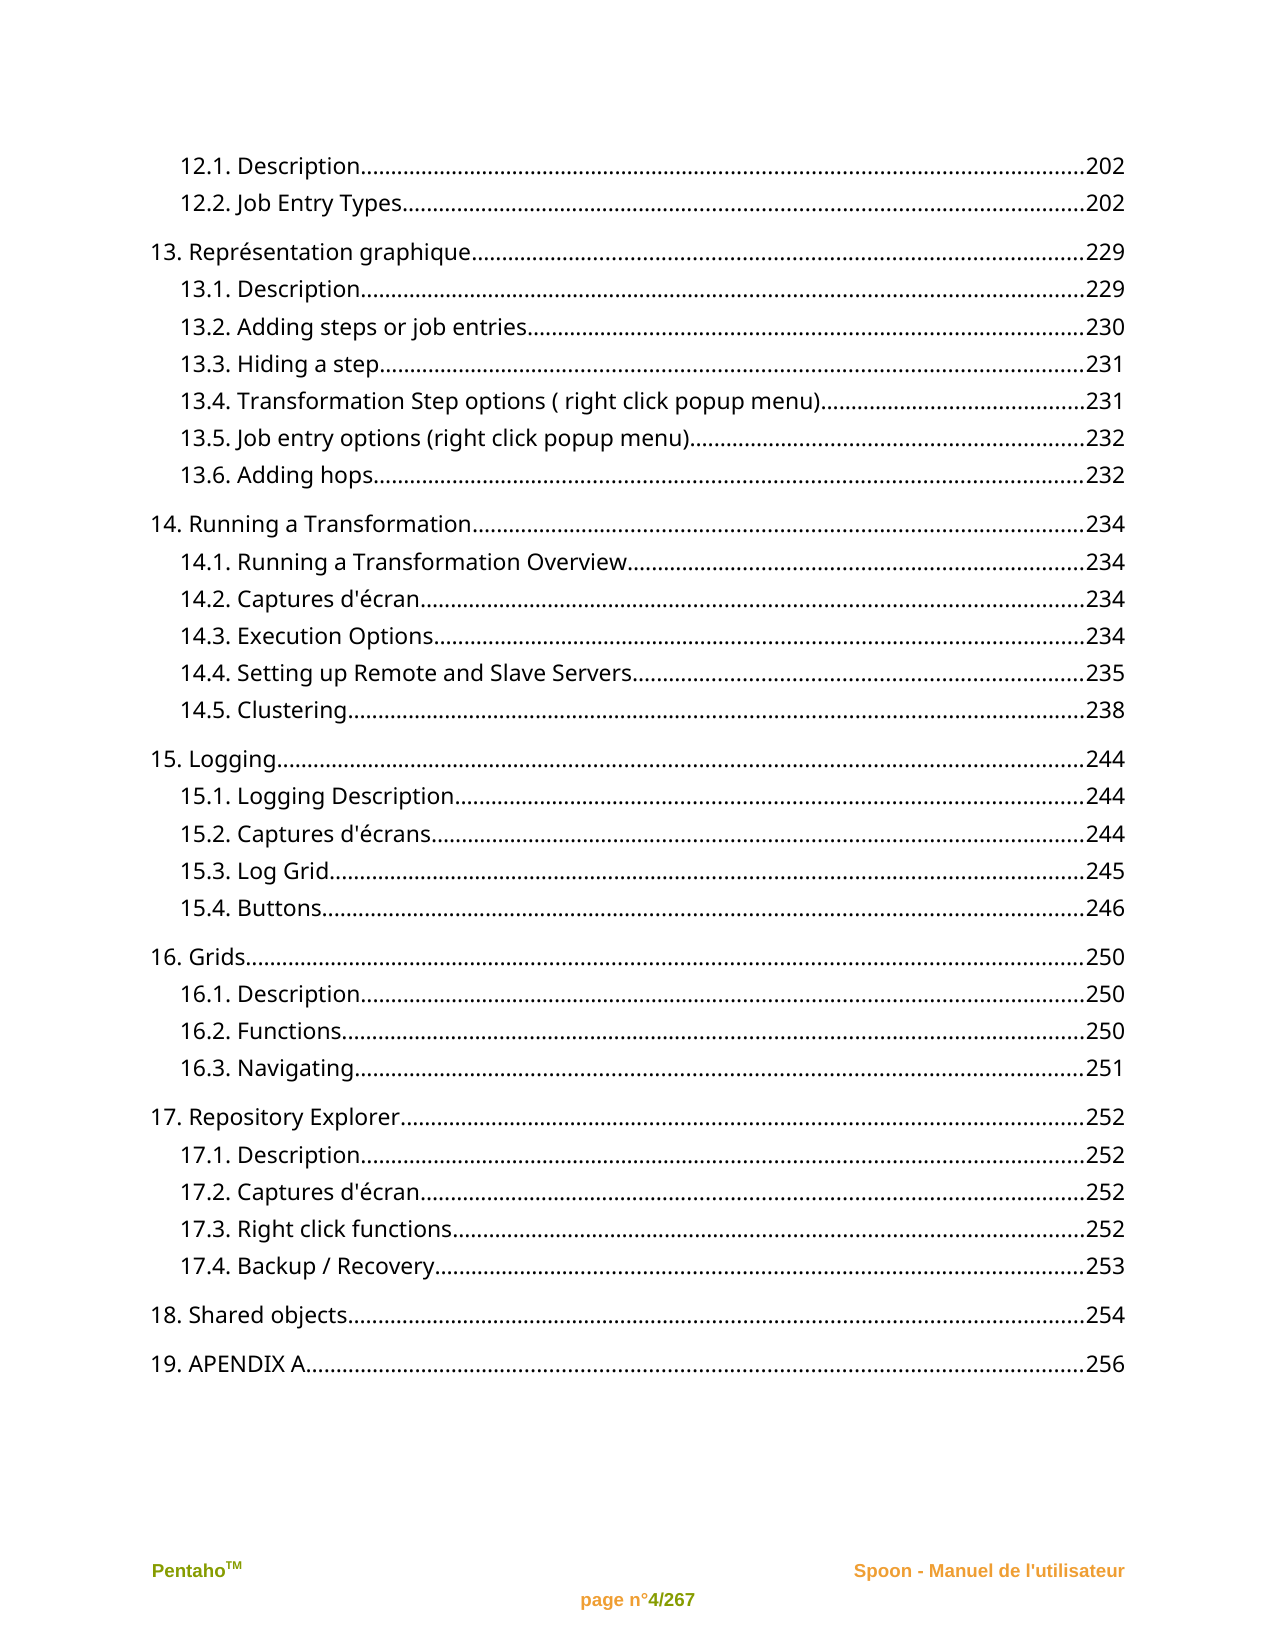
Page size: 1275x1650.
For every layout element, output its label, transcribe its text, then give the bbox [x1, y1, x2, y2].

text 15.4. Buttons 246 [179, 892, 1125, 923]
text 14.4. Setting up Remote and Slave Servers 235 [179, 657, 1125, 688]
text 17. Repository Explorer 252 [150, 1101, 1125, 1133]
text 13.5. Job entry options (right click popup menu) 232 [179, 422, 1125, 453]
text 14.5. Clustering 238 [179, 694, 1125, 725]
text 13.1. Description 229 [179, 273, 1125, 304]
text 14.1. Running a Transformation Overview 234 [179, 545, 1125, 577]
text 13.6. Adding hops 232 [179, 459, 1125, 491]
text 17.4. Backup / Recovery 253 [179, 1250, 1125, 1281]
text 14. Running a Transformation 234 [150, 508, 1125, 539]
text 15.3. Log Grid 245 [179, 855, 1125, 886]
text 15.1. Logging Description 244 [179, 780, 1125, 812]
text 17.2. Captures d'écran 252 [179, 1176, 1125, 1207]
text 16. Grids 250 [150, 941, 1125, 972]
text 13.2. Adding steps or job entries 230 [179, 311, 1125, 342]
text 19. APENDIX A 256 [150, 1348, 1125, 1379]
text 16.3. Navigating 251 [179, 1052, 1125, 1084]
text 12.1. Description 202 [179, 150, 1125, 181]
text 14.3. Execution Options 234 [179, 620, 1125, 651]
text 18. Shared objects 254 [150, 1299, 1125, 1330]
text 16.1. Description 250 [179, 978, 1125, 1009]
text 16.2. Functions 250 [179, 1015, 1125, 1046]
text 17.1. Description 252 [179, 1138, 1125, 1170]
text 12.2. Job Entry Types 202 [179, 187, 1125, 218]
text 13.4. Transformation Step options ( right click popup menu) 231 [179, 385, 1125, 416]
text 15.2. Captures d'écrans 244 [179, 817, 1125, 849]
text 13. Représentation graphique 229 [150, 236, 1125, 267]
text 13.3. Hiding a step 231 [179, 348, 1125, 379]
text 17.3. Right click functions 252 [179, 1213, 1125, 1244]
text 14.2. Captures d'écran 234 [179, 583, 1125, 614]
text 15. Logging 244 [150, 743, 1125, 774]
